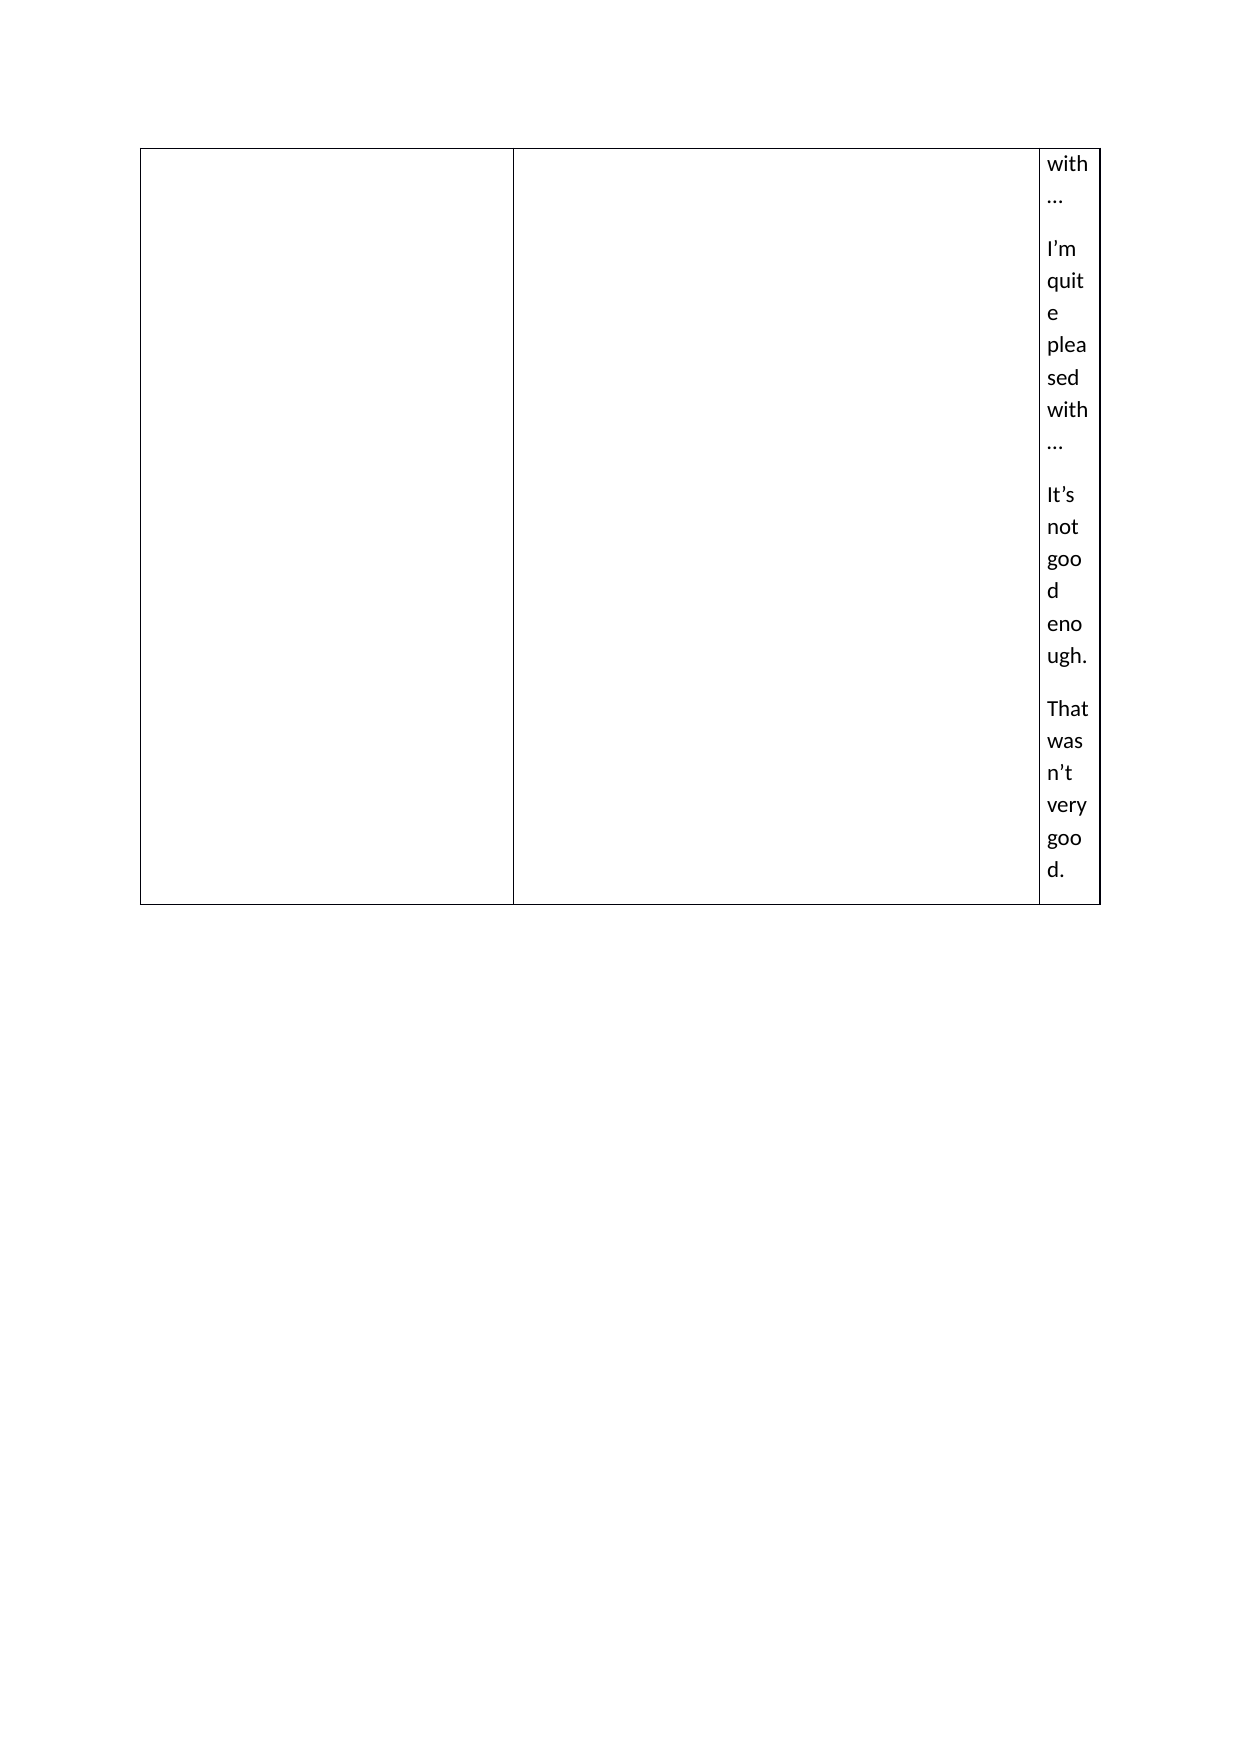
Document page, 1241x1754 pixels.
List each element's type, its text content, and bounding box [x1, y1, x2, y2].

table_cell [141, 149, 513, 904]
table_cell with… I’m quite pleased with… It’s not good enough. That wasn’t very good. [1040, 149, 1099, 904]
table_cell [514, 149, 1039, 904]
